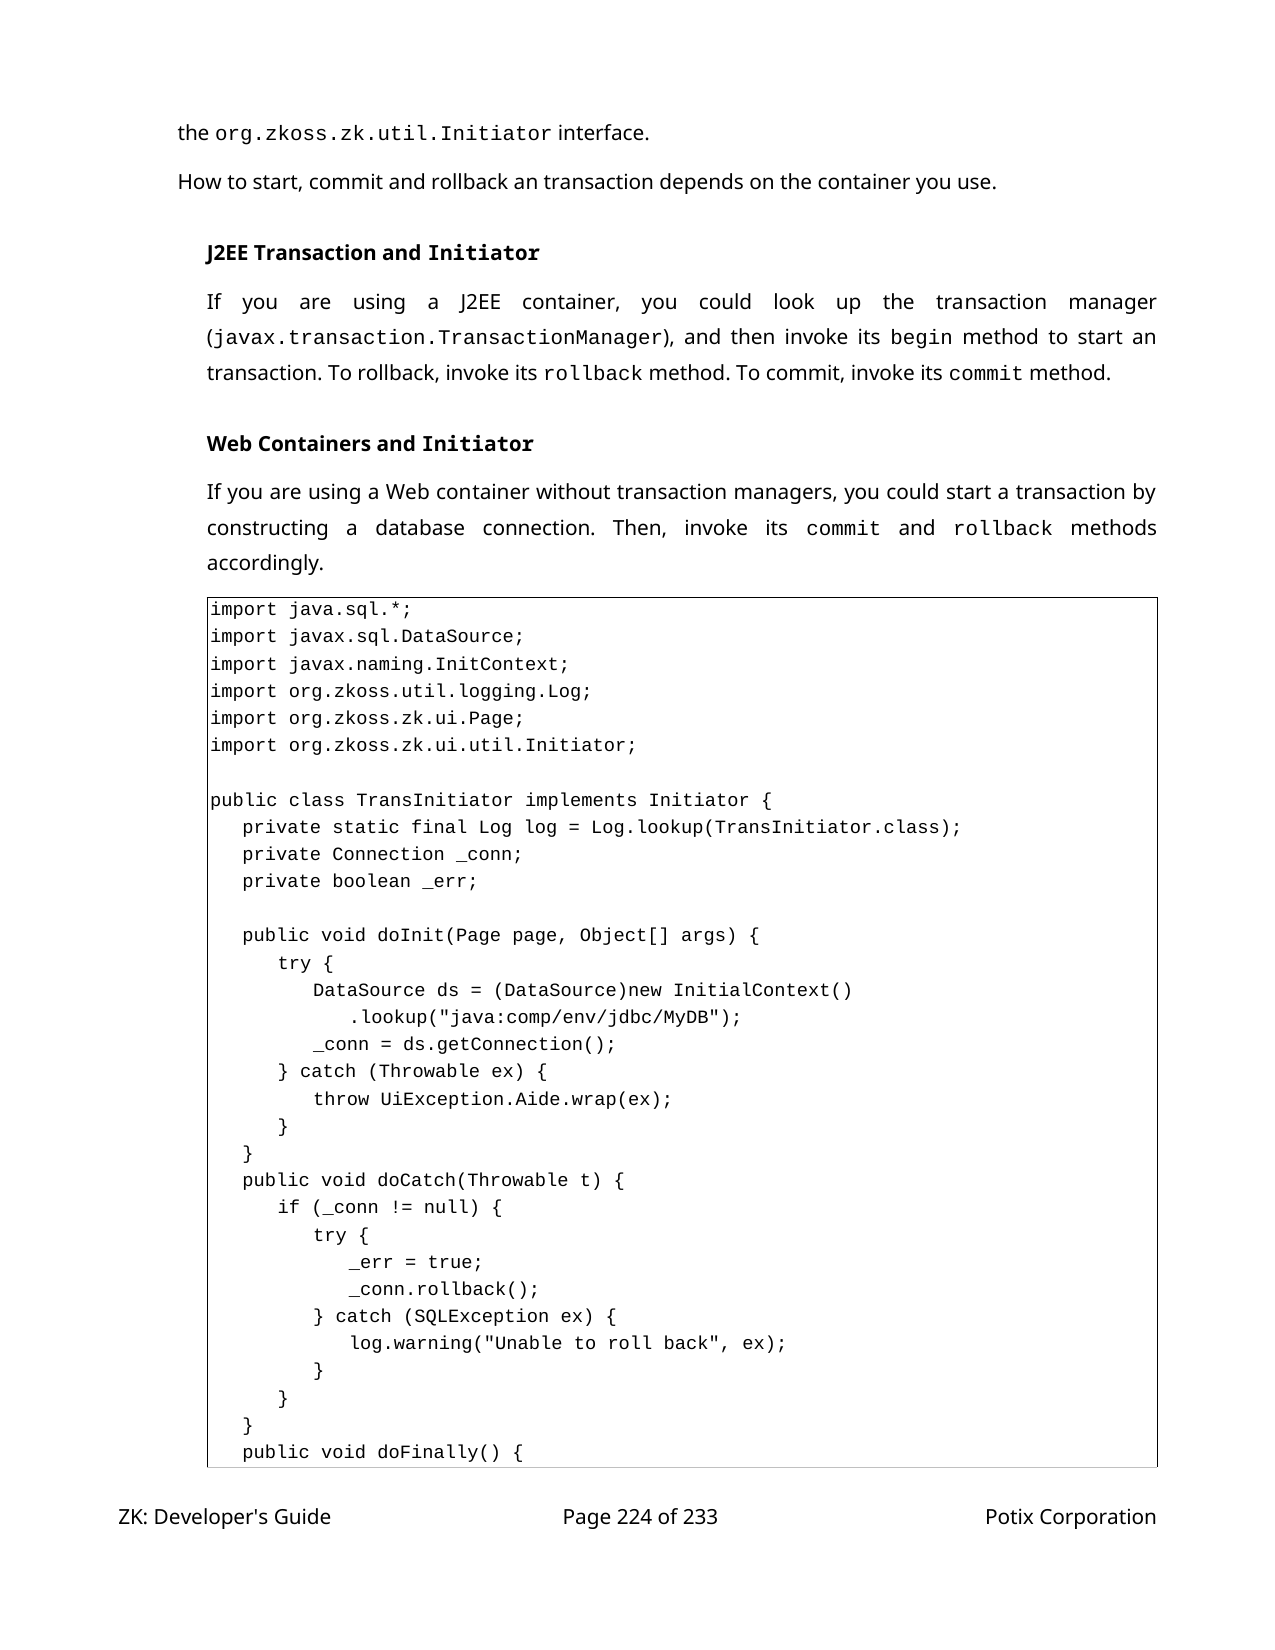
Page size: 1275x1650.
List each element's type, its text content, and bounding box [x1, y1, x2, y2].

text private Connection _conn; [208, 842, 1157, 866]
text } [208, 1141, 1157, 1165]
text } [208, 1386, 1157, 1410]
subtitle J2EE Transaction and Initiator [207, 238, 1157, 266]
text .lookup("java:comp/env/jdbc/MyDB"); [208, 1005, 1157, 1029]
text import org.zkoss.util.logging.Log; [208, 679, 1157, 703]
text } [208, 1358, 1157, 1383]
text import javax.naming.InitContext; [208, 651, 1157, 676]
text _err = true; [208, 1249, 1157, 1274]
text } [208, 1114, 1157, 1138]
text try { [208, 1222, 1157, 1247]
text public class TransInitiator implements Initiator { [208, 787, 1157, 812]
text public void doInit(Page page, Object[] args) { [208, 923, 1157, 948]
text log.warning("Unable to roll back", ex); [208, 1331, 1157, 1355]
text } catch (SQLException ex) { [208, 1304, 1157, 1328]
text _conn.rollback(); [208, 1277, 1157, 1301]
text private boolean _err; [208, 869, 1157, 893]
text _conn = ds.getConnection(); [208, 1032, 1157, 1056]
text DataSource ds = (DataSource)new InitialContext() [208, 978, 1157, 1002]
text If you are using a Web container without transaction managers, you could start a transaction by constructing a database connection. Then, invoke its commit and rollback methods accordingly. [207, 477, 1157, 576]
text the org.zkoss.zk.util.Initiator interface. [177, 118, 1157, 147]
text How to start, commit and rollback an transaction depends on the container you use. [177, 167, 1157, 196]
text import org.zkoss.zk.ui.util.Initiator; [208, 733, 1157, 757]
text public void doFinally() { [208, 1440, 1157, 1467]
text } [208, 1413, 1157, 1437]
text public void doCatch(Throwable t) { [208, 1168, 1157, 1192]
text } catch (Throwable ex) { [208, 1059, 1157, 1083]
text if (_conn != null) { [208, 1195, 1157, 1219]
text If you are using a J2EE container, you could look up the transaction manager (javax.transaction.TransactionManager), and then invoke its begin method to start an transaction. To rollback, invoke its rollback method. To commit, invoke its commit method. [207, 287, 1157, 386]
text import javax.sql.DataSource; [208, 624, 1157, 648]
text import org.zkoss.zk.ui.Page; [208, 706, 1157, 730]
text throw UiException.Aide.wrap(ex); [208, 1086, 1157, 1111]
text import java.sql.*; [208, 598, 1157, 621]
text try { [208, 951, 1157, 975]
subtitle Web Containers and Initiator [207, 429, 1157, 457]
text private static final Log log = Log.lookup(TransInitiator.class); [208, 814, 1157, 839]
